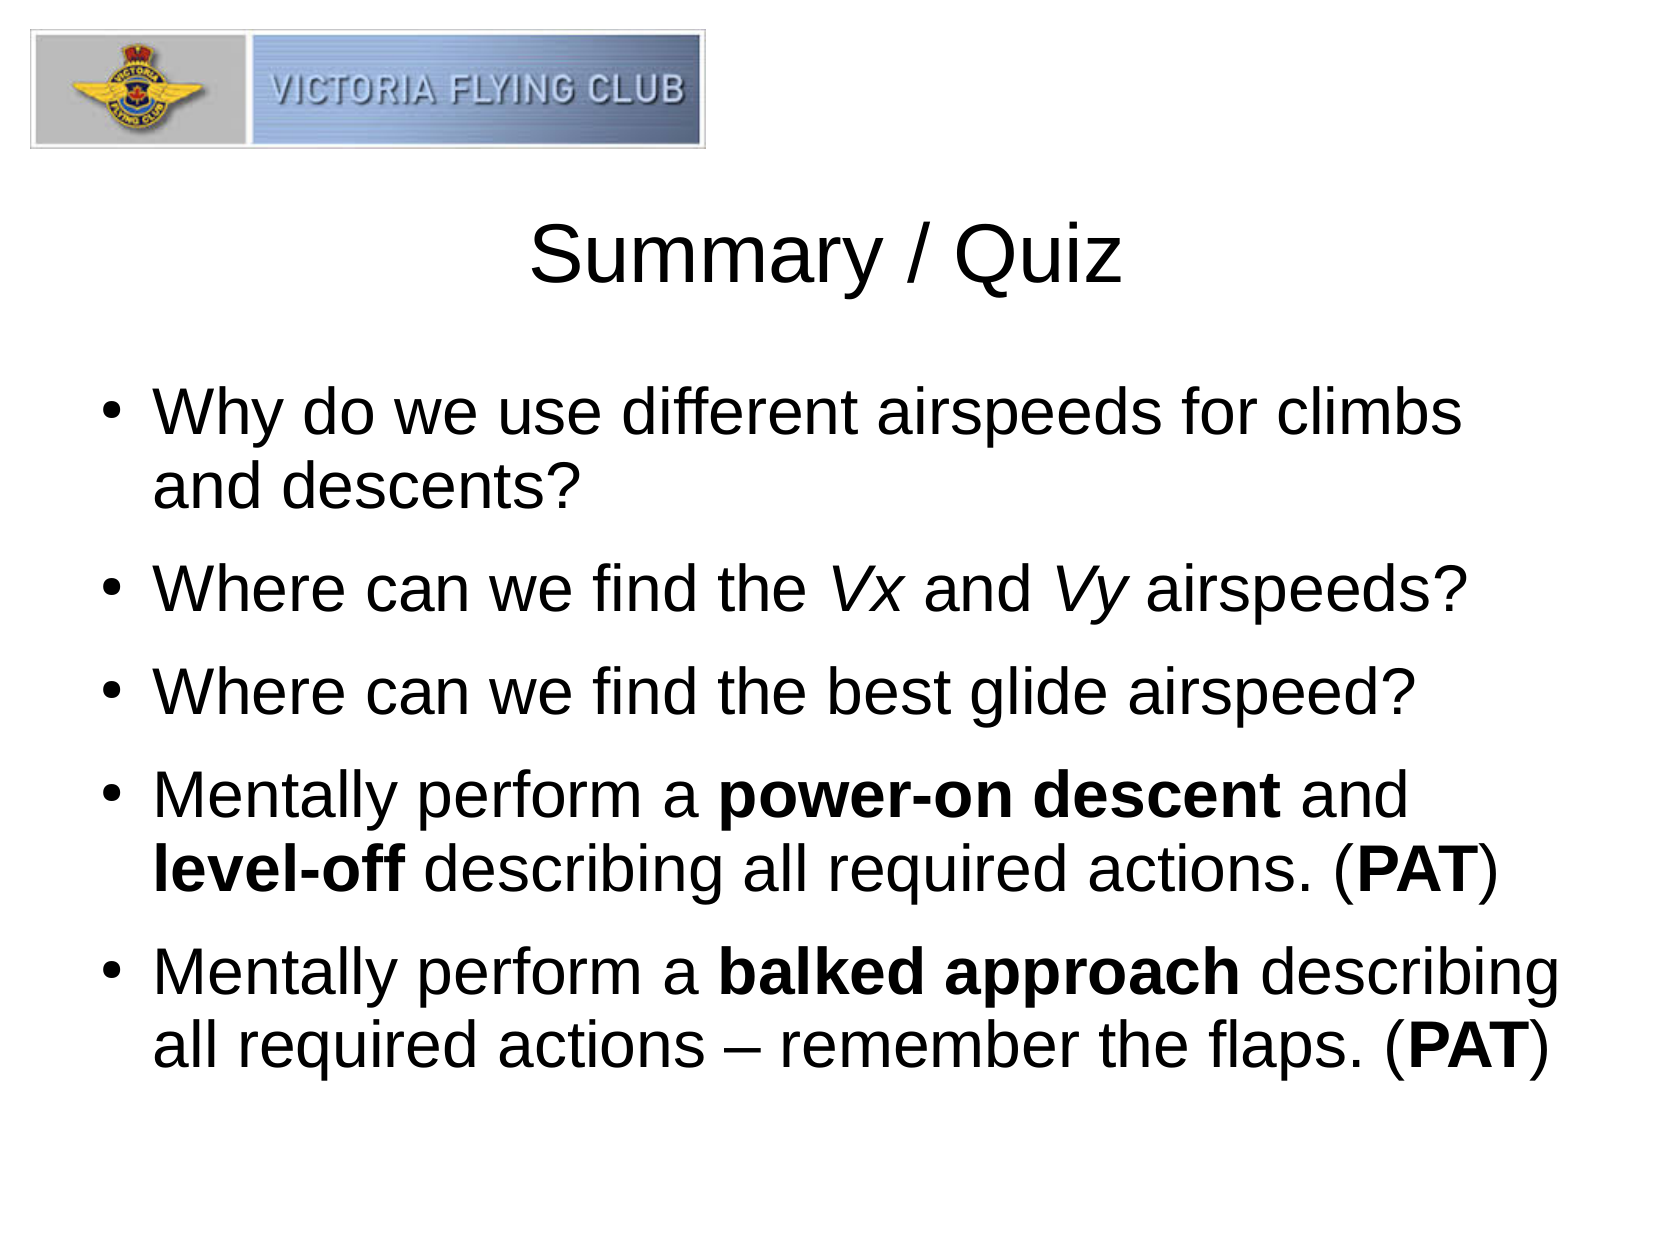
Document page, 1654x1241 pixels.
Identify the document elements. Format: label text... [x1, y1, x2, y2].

list Why do we use different airspeeds for climbs and descents? Where can we find the Vx and Vy airspeeds? Where can we find the best glide airspeed? Mentally perform a power-on descent and level-off describing all required actions. (PAT) Mentally perform a balked approach describing all required actions – remember the flaps. (PAT) [82, 375, 1571, 1095]
picture [30, 29, 706, 149]
title Summary / Quiz [82, 150, 1571, 358]
